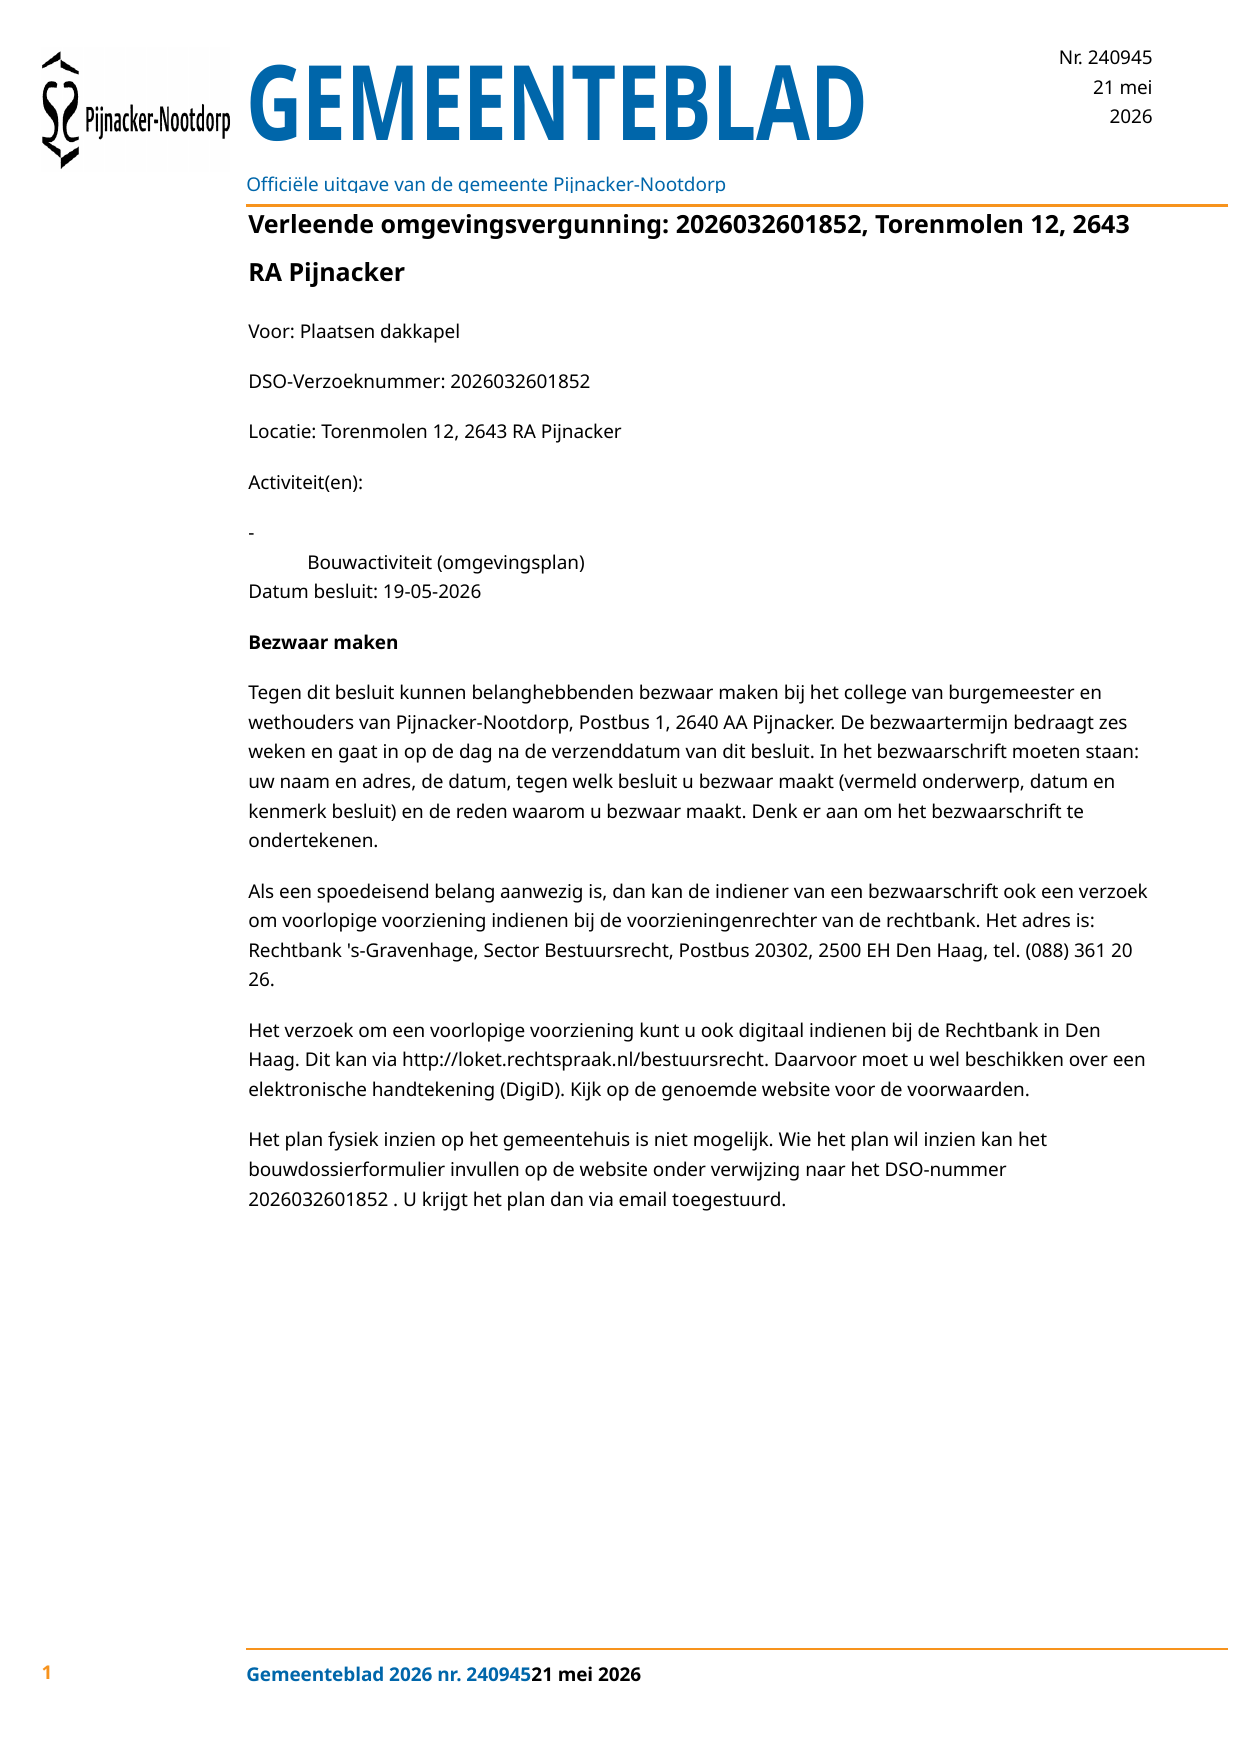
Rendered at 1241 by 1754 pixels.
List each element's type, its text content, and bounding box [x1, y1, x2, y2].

text Activiteit(en): [248, 469, 1152, 495]
text Datum besluit: 19-05-2026 [248, 579, 1152, 604]
text Het verzoek om een voorlopige voorziening kunt u ook digitaal indienen bij de Rechtbank in Den Haag. Dit kan via http://loket.rechtspraak.nl/bestuursrecht. Daarvoor moet u wel beschikken over een elektronische handtekening (DigiD). Kijk op de genoemde website voor de voorwaarden. [248, 1017, 1152, 1102]
text Als een spoedeisend belang aanwezig is, dan kan de indiener van een bezwaarschrift ook een verzoek om voorlopige voorziening indienen bij de voorzieningenrechter van de rechtbank. Het adres is: Rechtbank 's-Gravenhage, Sector Bestuursrecht, Postbus 20302, 2500 EH Den Haag, tel. (088) 361 20 26. [248, 878, 1152, 992]
text Locatie: Torenmolen 12, 2643 RA Pijnacker [248, 419, 1152, 444]
text Verleende omgevingsvergunning: 2026032601852, Torenmolen 12, 2643 RA Pijnacker [248, 207, 1152, 288]
picture [41, 47, 231, 172]
text Het plan fysiek inzien op het gemeentehuis is niet mogelijk. Wie het plan wil inzien kan het bouwdossierformulier invullen op de website onder verwijzing naar het DSO-nummer 2026032601852 . U krijgt het plan dan via email toegestuurd. [248, 1127, 1152, 1212]
text Tegen dit besluit kunnen belanghebbenden bezwaar maken bij het college van burgemeester en wethouders van Pijnacker-Nootdorp, Postbus 1, 2640 AA Pijnacker. De bezwaartermijn bedraagt zes weken en gaat in op de dag na de verzenddatum van dit besluit. In het bezwaarschrift moeten staan: uw naam en adres, de datum, tegen welk besluit u bezwaar maakt (vermeld onderwerp, datum en kenmerk besluit) en de reden waarom u bezwaar maakt. Denk er aan om het bezwaarschrift te ondertekenen. [248, 679, 1152, 853]
list Bouwactiviteit (omgevingsplan) [248, 549, 1152, 575]
text Voor: Plaatsen dakkapel [248, 318, 1152, 344]
text DSO-Verzoeknummer: 2026032601852 [248, 368, 1152, 394]
text Bezwaar maken [248, 629, 1152, 655]
